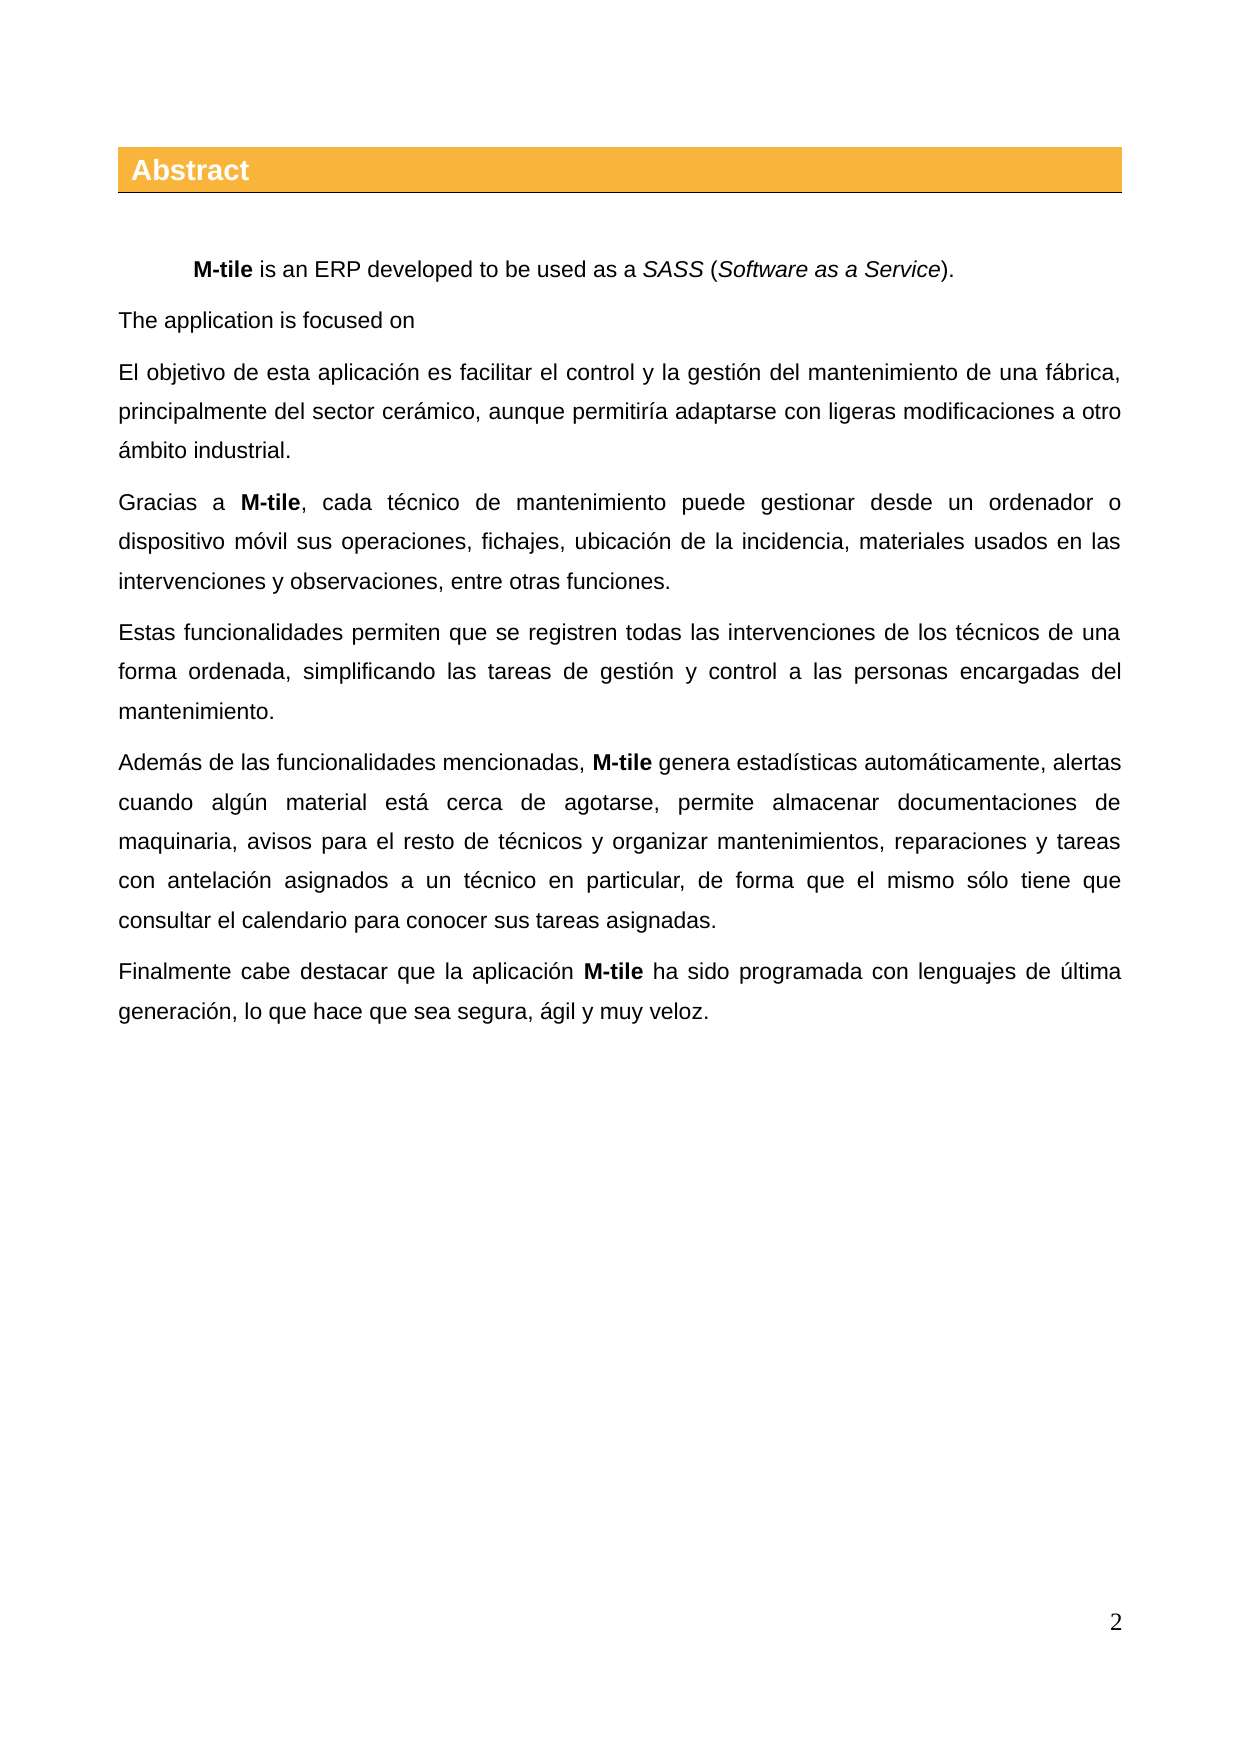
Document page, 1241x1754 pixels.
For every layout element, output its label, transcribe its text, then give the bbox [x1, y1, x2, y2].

text Gracias a M-tile, cada técnico de mantenimiento puede gestionar desde un ordenador o dispositivo móvil sus operaciones, fichajes, ubicación de la incidencia, materiales usados en las intervenciones y observaciones, entre otras funciones. [118, 489, 1122, 594]
text Además de las funcionalidades mencionadas, M-tile genera estadísticas automáticamente, alertas cuando algún material está cerca de agotarse, permite almacenar documentaciones de maquinaria, avisos para el resto de técnicos y organizar mantenimientos, reparaciones y tareas con antelación asignados a un técnico en particular, de forma que el mismo sólo tiene que consultar el calendario para conocer sus tareas asignadas. [118, 749, 1122, 933]
text Estas funcionalidades permiten que se registren todas las intervenciones de los técnicos de una forma ordenada, simplificando las tareas de gestión y control a las personas encargadas del mantenimiento. [118, 619, 1122, 724]
table_header Abstract [118, 147, 1122, 192]
text The application is focused on [118, 307, 1122, 333]
text M-tile is an ERP developed to be used as a SASS (Software as a Service). [118, 256, 1122, 282]
text Finalmente cabe destacar que la aplicación M-tile ha sido programada con lenguajes de última generación, lo que hace que sea segura, ágil y muy veloz. [118, 958, 1122, 1024]
text El objetivo de esta aplicación es facilitar el control y la gestión del mantenimiento de una fábrica, principalmente del sector cerámico, aunque permitiría adaptarse con ligeras modificaciones a otro ámbito industrial. [118, 358, 1122, 464]
